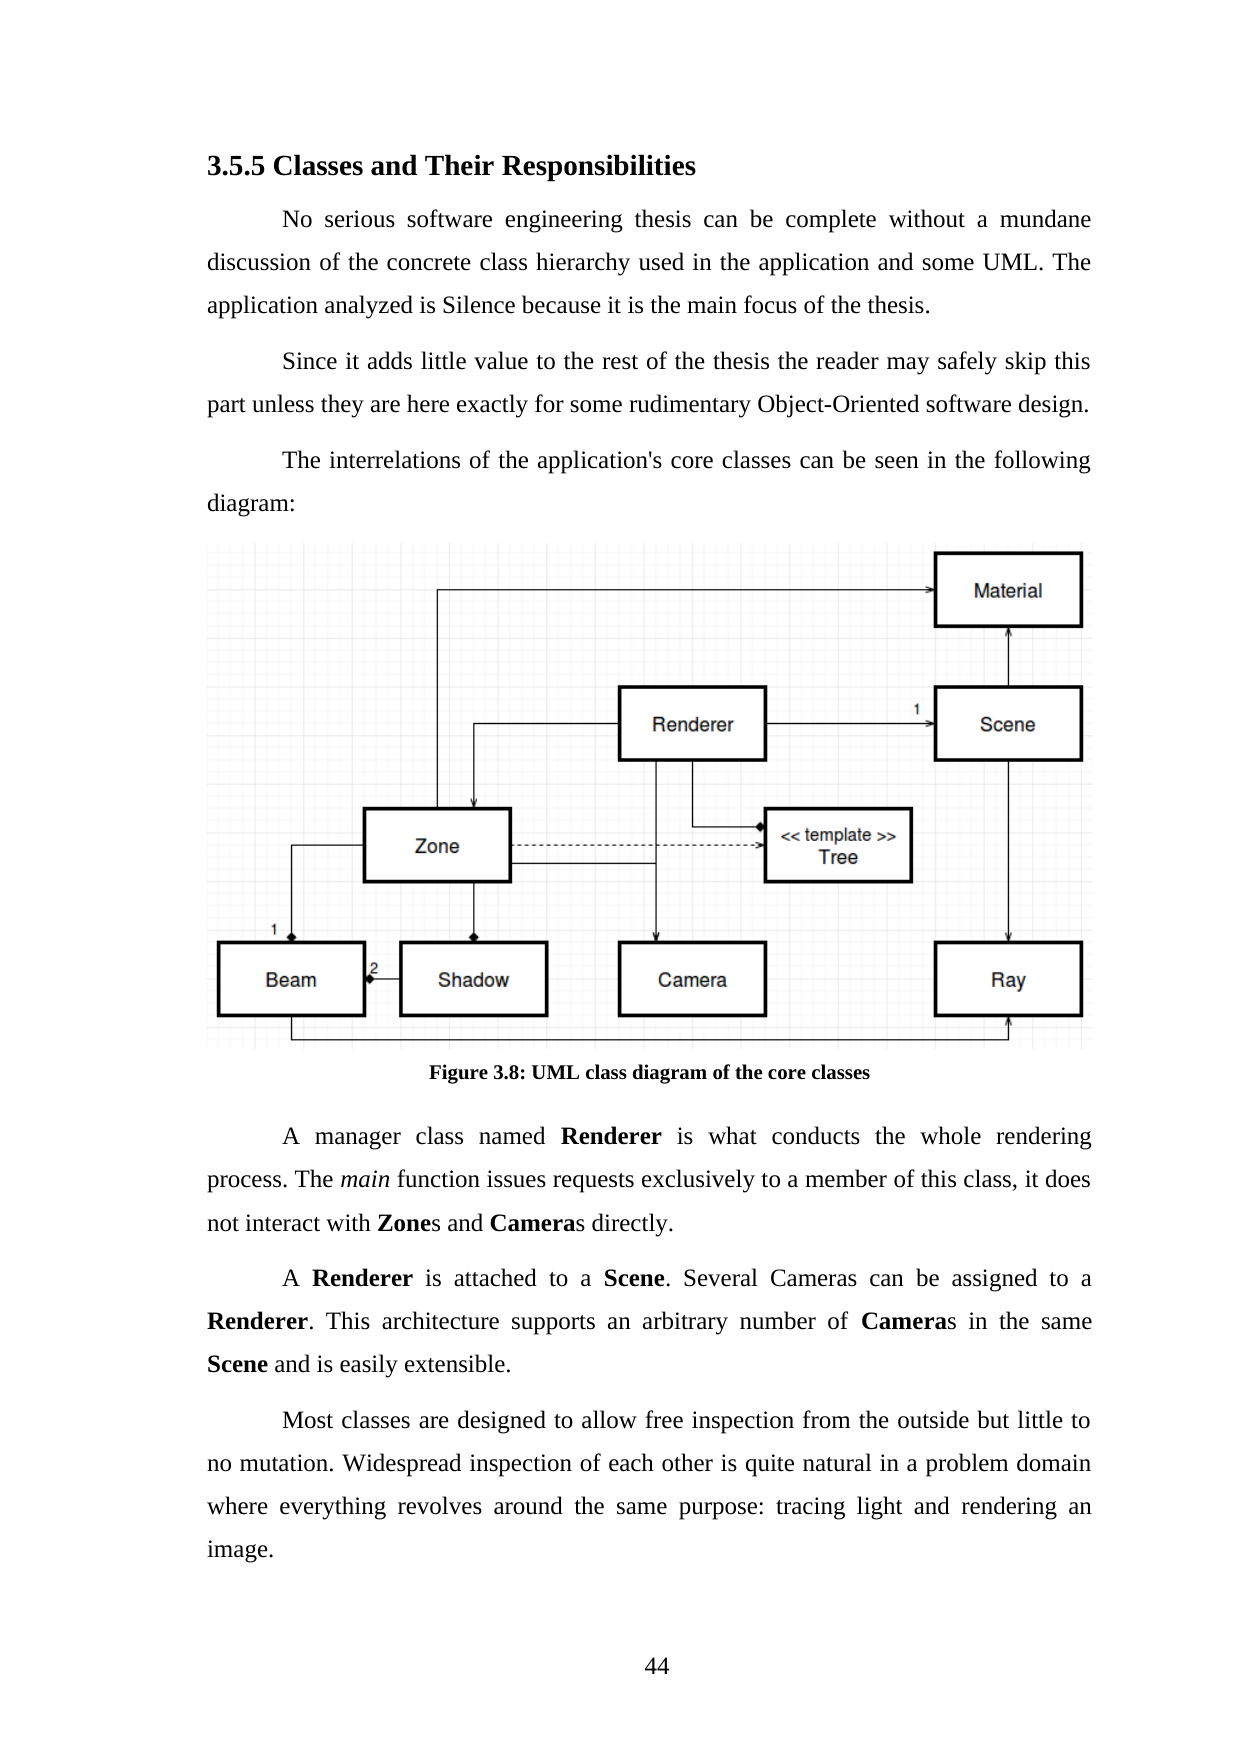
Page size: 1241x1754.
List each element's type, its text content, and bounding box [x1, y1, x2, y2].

text The interrelations of the application's core classes can be seen in the following diagram: [207, 445, 1092, 517]
text No serious software engineering thesis can be complete without a mundane discussion of the concrete class hierarchy used in the application and some UML. The application analyzed is Silence because it is the main focus of the thesis. [207, 204, 1092, 319]
text A manager class named Renderer is what conducts the whole rendering process. The main function issues requests exclusively to a member of this class, it does not interact with Zones and Cameras directly. [207, 1121, 1092, 1236]
text Figure 3.8: UML class diagram of the core classes [207, 1049, 1092, 1084]
text A Renderer is attached to a Scene. Several Cameras can be assigned to a Renderer. This architecture supports an arbitrary number of Cameras in the same Scene and is easily extensible. [207, 1263, 1092, 1378]
picture [206, 543, 1093, 1049]
text Most classes are designed to allow free inspection from the outside but little to no mutation. Widespread inspection of each other is quite natural in a problem domain where everything revolves around the same purpose: tracing light and rendering an image. [207, 1405, 1092, 1563]
text Since it adds little value to the rest of the thesis the reader may safely skip this part unless they are here exactly for some rudimentary Object-Oriented software design. [207, 346, 1092, 418]
subtitle Classes and Their Responsibilities [207, 148, 1092, 181]
